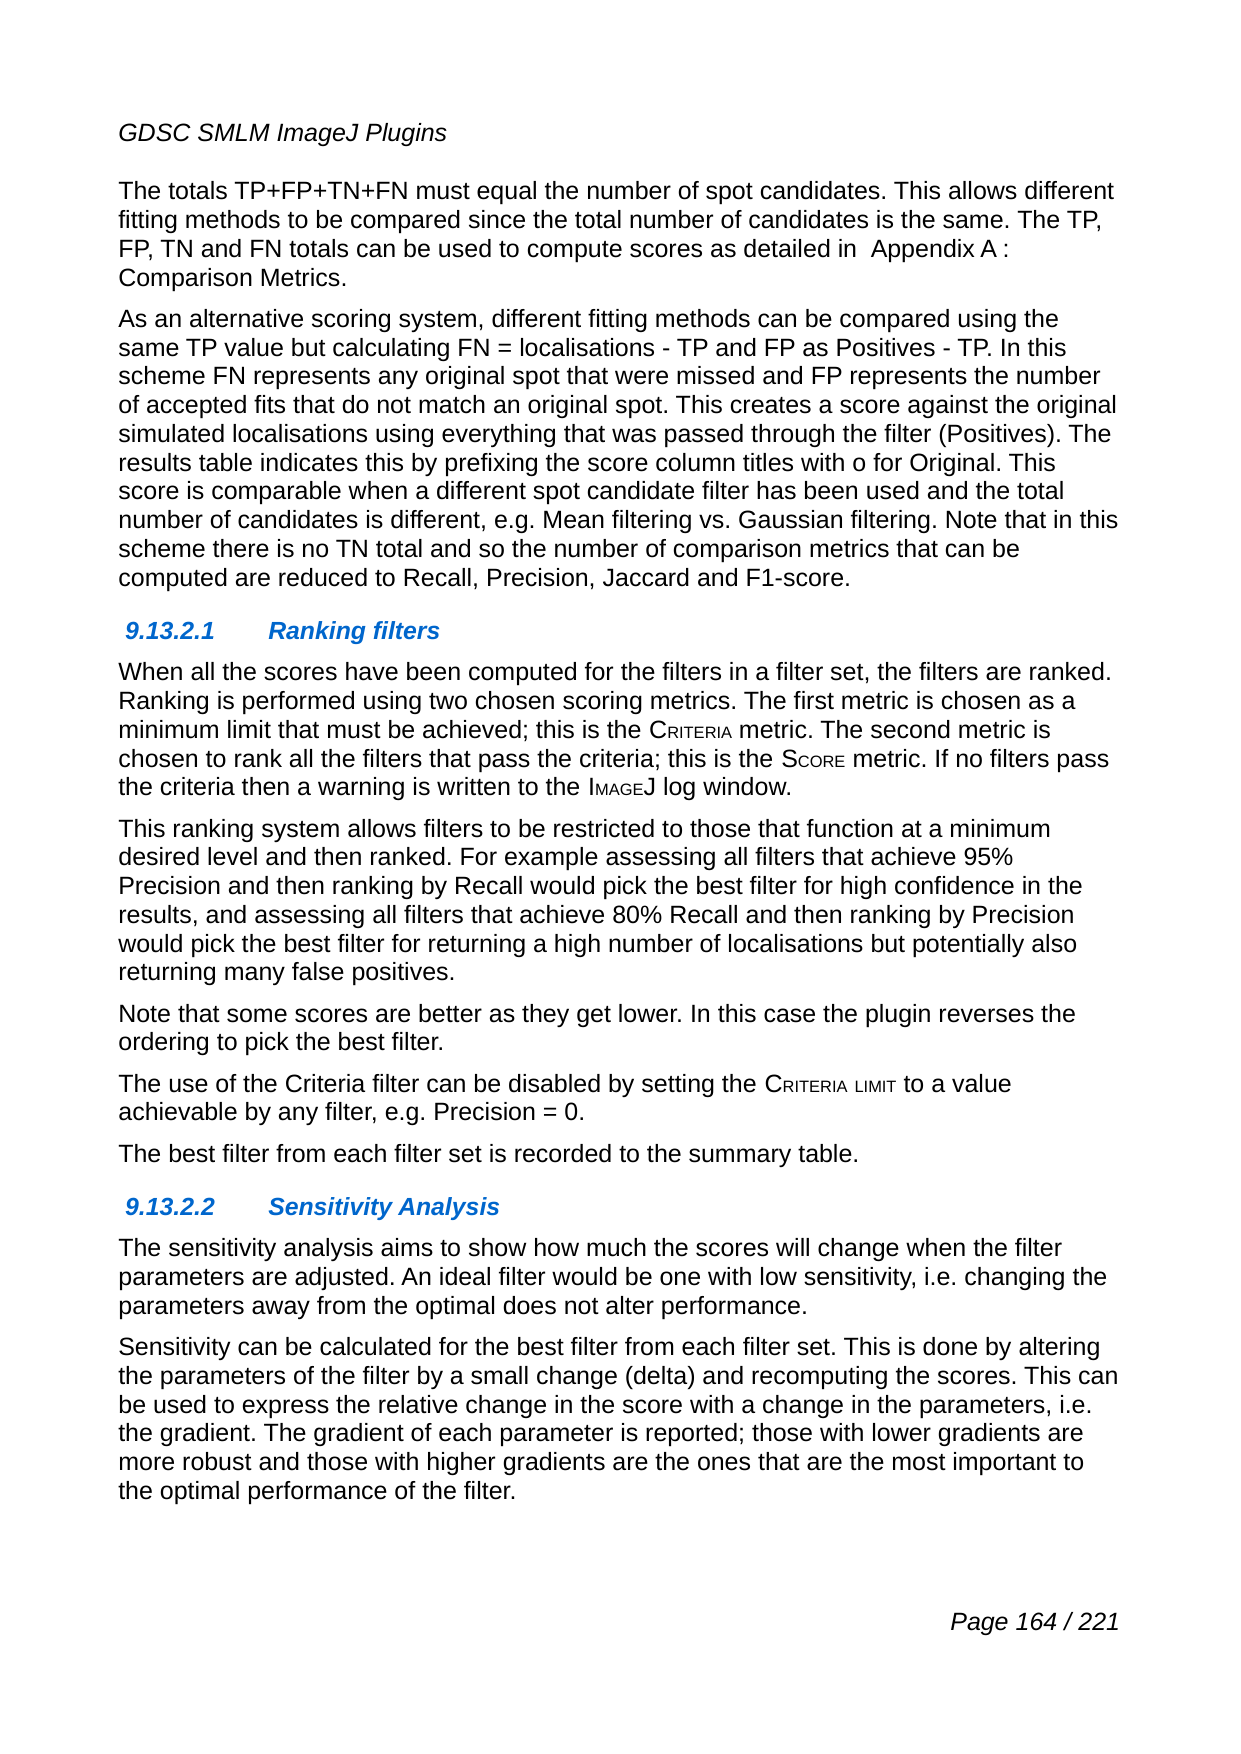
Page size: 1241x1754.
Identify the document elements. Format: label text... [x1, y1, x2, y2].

subtitle Ranking filters [118, 616, 1122, 645]
text When all the scores have been computed for the filters in a filter set, the filters are ranked. Ranking is performed using two chosen scoring metrics. The first metric is chosen as a minimum limit that must be achieved; this is the Criteria metric. The second metric is chosen to rank all the filters that pass the criteria; this is the Score metric. If no filters pass the criteria then a warning is written to the ImageJ log window. [118, 657, 1122, 801]
text The use of the Criteria filter can be disabled by setting the Criteria limit to a value achievable by any filter, e.g. Precision = 0. [118, 1069, 1122, 1126]
text The totals TP+FP+TN+FN must equal the number of spot candidates. This allows different fitting methods to be compared since the total number of candidates is the same. The TP, FP, TN and FN totals can be used to compute scores as detailed in Appendix A : Comparison Metrics. [118, 176, 1122, 291]
text As an alternative scoring system, different fitting methods can be compared using the same TP value but calculating FN = localisations - TP and FP as Positives - TP. In this scheme FN represents any original spot that were missed and FP represents the number of accepted fits that do not match an original spot. This creates a score against the original simulated localisations using everything that was passed through the filter (Positives). The results table indicates this by prefixing the score column titles with o for Original. This score is comparable when a different spot candidate filter has been used and the total number of candidates is different, e.g. Mean filtering vs. Gaussian filtering. Note that in this scheme there is no TN total and so the number of comparison metrics that can be computed are reduced to Recall, Precision, Jaccard and F1-score. [118, 304, 1122, 591]
subtitle Sensitivity Analysis [118, 1192, 1122, 1221]
text Note that some scores are better as they get lower. In this case the plugin reverses the ordering to pick the best filter. [118, 999, 1122, 1056]
text The best filter from each filter set is recorded to the summary table. [118, 1139, 1122, 1167]
text The sensitivity analysis aims to show how much the scores will change when the filter parameters are adjusted. An ideal filter would be one with low sensitivity, i.e. changing the parameters away from the optimal does not alter performance. [118, 1233, 1122, 1320]
text Sensitivity can be calculated for the best filter from each filter set. This is done by altering the parameters of the filter by a small change (delta) and recomputing the scores. This can be used to express the relative change in the score with a change in the parameters, i.e. the gradient. The gradient of each parameter is reported; those with lower gradients are more robust and those with higher gradients are the ones that are the most important to the optimal performance of the filter. [118, 1332, 1122, 1505]
text This ranking system allows filters to be restricted to those that function at a minimum desired level and then ranked. For example assessing all filters that achieve 95% Precision and then ranking by Recall would pick the best filter for high confidence in the results, and assessing all filters that achieve 80% Recall and then ranking by Precision would pick the best filter for returning a high number of localisations but potentially also returning many false positives. [118, 814, 1122, 986]
